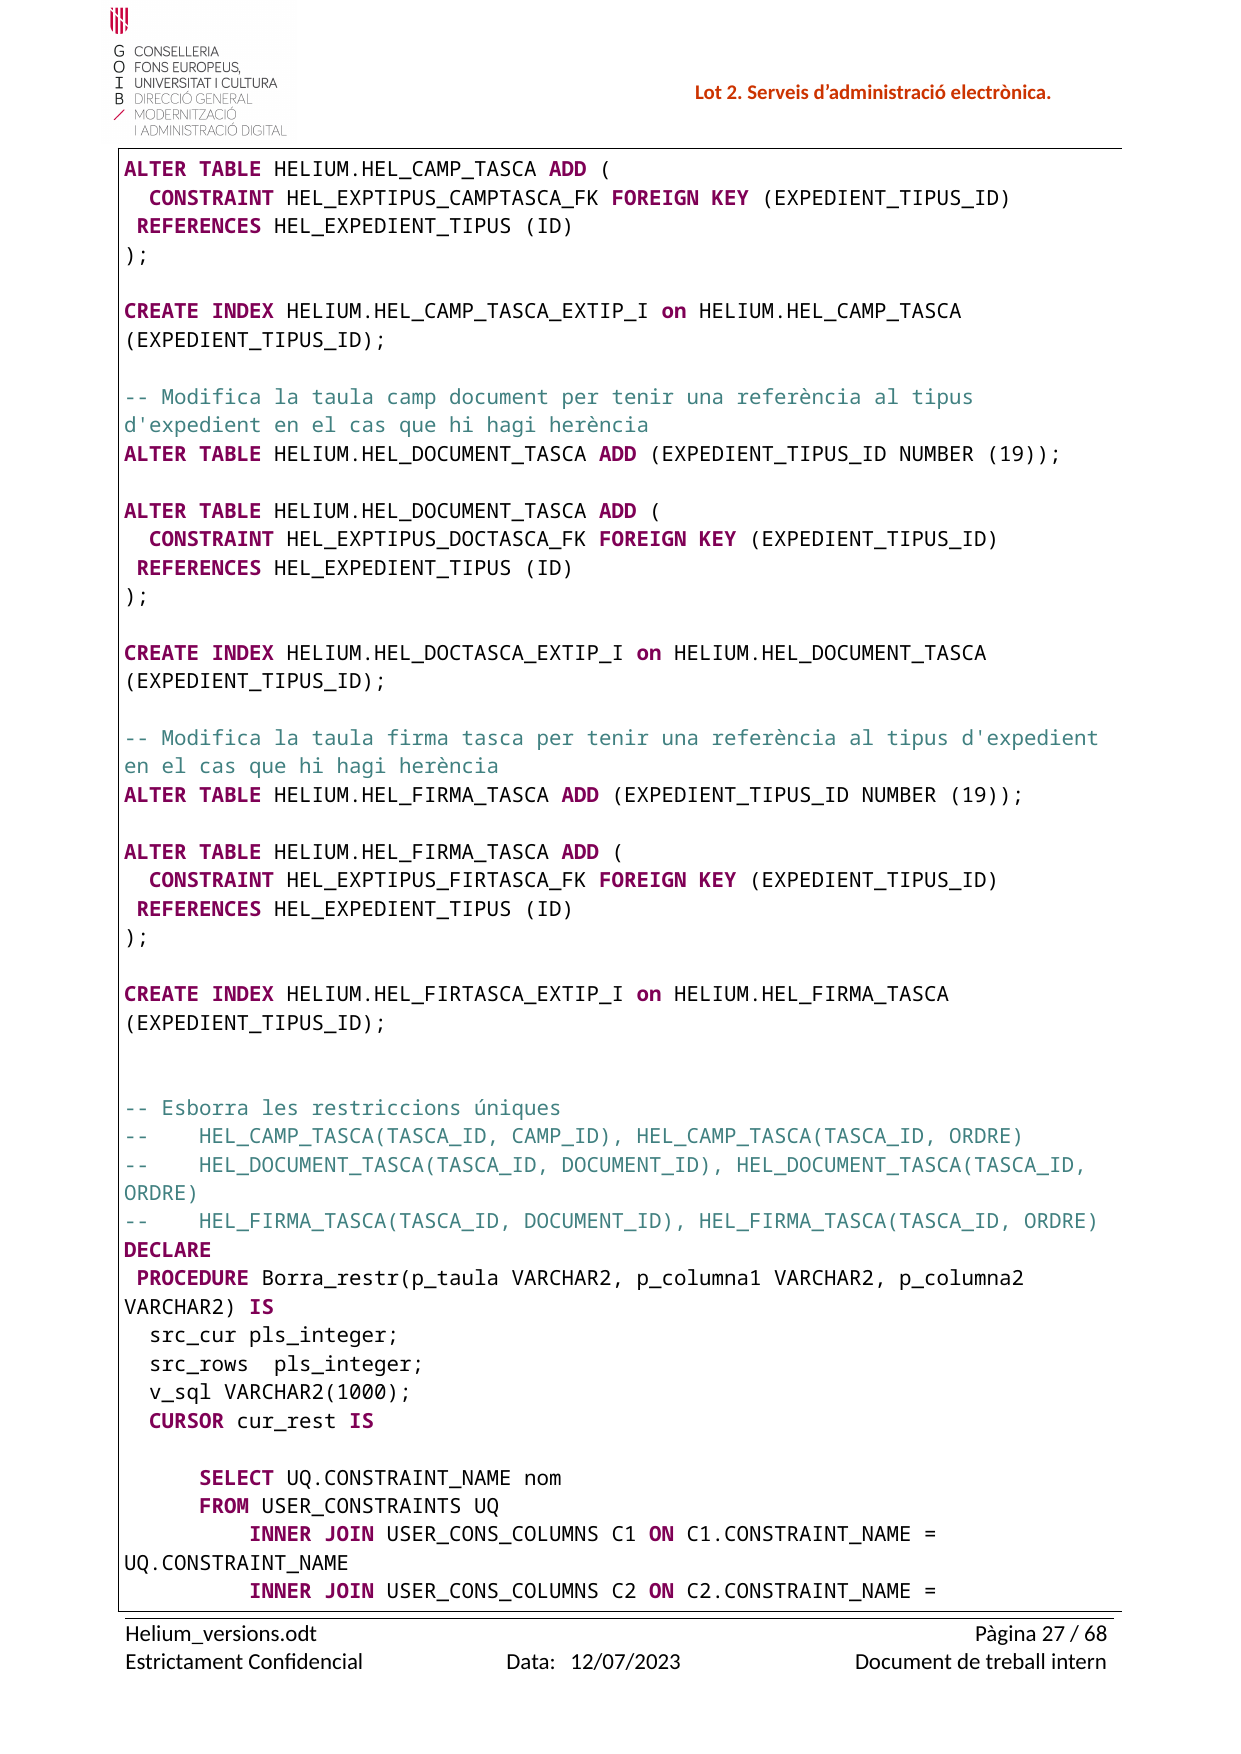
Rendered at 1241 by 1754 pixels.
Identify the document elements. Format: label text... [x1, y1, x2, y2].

table_header ALTER TABLE HELIUM.HEL_CAMP_TASCA ADD ( CONSTRAINT HEL_EXPTIPUS_CAMPTASCA_FK FOREIGN KEY (EXPEDIENT_TIPUS_ID) REFERENCES HEL_EXPEDIENT_TIPUS (ID) ); CREATE INDEX HELIUM.HEL_CAMP_TASCA_EXTIP_I on HELIUM.HEL_CAMP_TASCA (EXPEDIENT_TIPUS_ID); -- Modifica la taula camp document per tenir una referència al tipus d'expedient en el cas que hi hagi herència ALTER TABLE HELIUM.HEL_DOCUMENT_TASCA ADD (EXPEDIENT_TIPUS_ID NUMBER (19)); ALTER TABLE HELIUM.HEL_DOCUMENT_TASCA ADD ( CONSTRAINT HEL_EXPTIPUS_DOCTASCA_FK FOREIGN KEY (EXPEDIENT_TIPUS_ID) REFERENCES HEL_EXPEDIENT_TIPUS (ID) ); CREATE INDEX HELIUM.HEL_DOCTASCA_EXTIP_I on HELIUM.HEL_DOCUMENT_TASCA (EXPEDIENT_TIPUS_ID); -- Modifica la taula firma tasca per tenir una referència al tipus d'expedient en el cas que hi hagi herència ALTER TABLE HELIUM.HEL_FIRMA_TASCA ADD (EXPEDIENT_TIPUS_ID NUMBER (19)); ALTER TABLE HELIUM.HEL_FIRMA_TASCA ADD ( CONSTRAINT HEL_EXPTIPUS_FIRTASCA_FK FOREIGN KEY (EXPEDIENT_TIPUS_ID) REFERENCES HEL_EXPEDIENT_TIPUS (ID) ); CREATE INDEX HELIUM.HEL_FIRTASCA_EXTIP_I on HELIUM.HEL_FIRMA_TASCA (EXPEDIENT_TIPUS_ID); -- Esborra les restriccions úniques -- HEL_CAMP_TASCA(TASCA_ID, CAMP_ID), HEL_CAMP_TASCA(TASCA_ID, ORDRE) -- HEL_DOCUMENT_TASCA(TASCA_ID, DOCUMENT_ID), HEL_DOCUMENT_TASCA(TASCA_ID, ORDRE) -- HEL_FIRMA_TASCA(TASCA_ID, DOCUMENT_ID), HEL_FIRMA_TASCA(TASCA_ID, ORDRE) DECLARE PROCEDURE Borra_restr(p_taula VARCHAR2, p_columna1 VARCHAR2, p_columna2 VARCHAR2) IS src_cur pls_integer; src_rows pls_integer; v_sql VARCHAR2(1000); CURSOR cur_rest IS SELECT UQ.CONSTRAINT_NAME nom FROM USER_CONSTRAINTS UQ INNER JOIN USER_CONS_COLUMNS C1 ON C1.CONSTRAINT_NAME = UQ.CONSTRAINT_NAME INNER JOIN USER_CONS_COLUMNS C2 ON C2.CONSTRAINT_NAME = [119, 149, 1122, 1611]
picture [100, 0, 297, 144]
